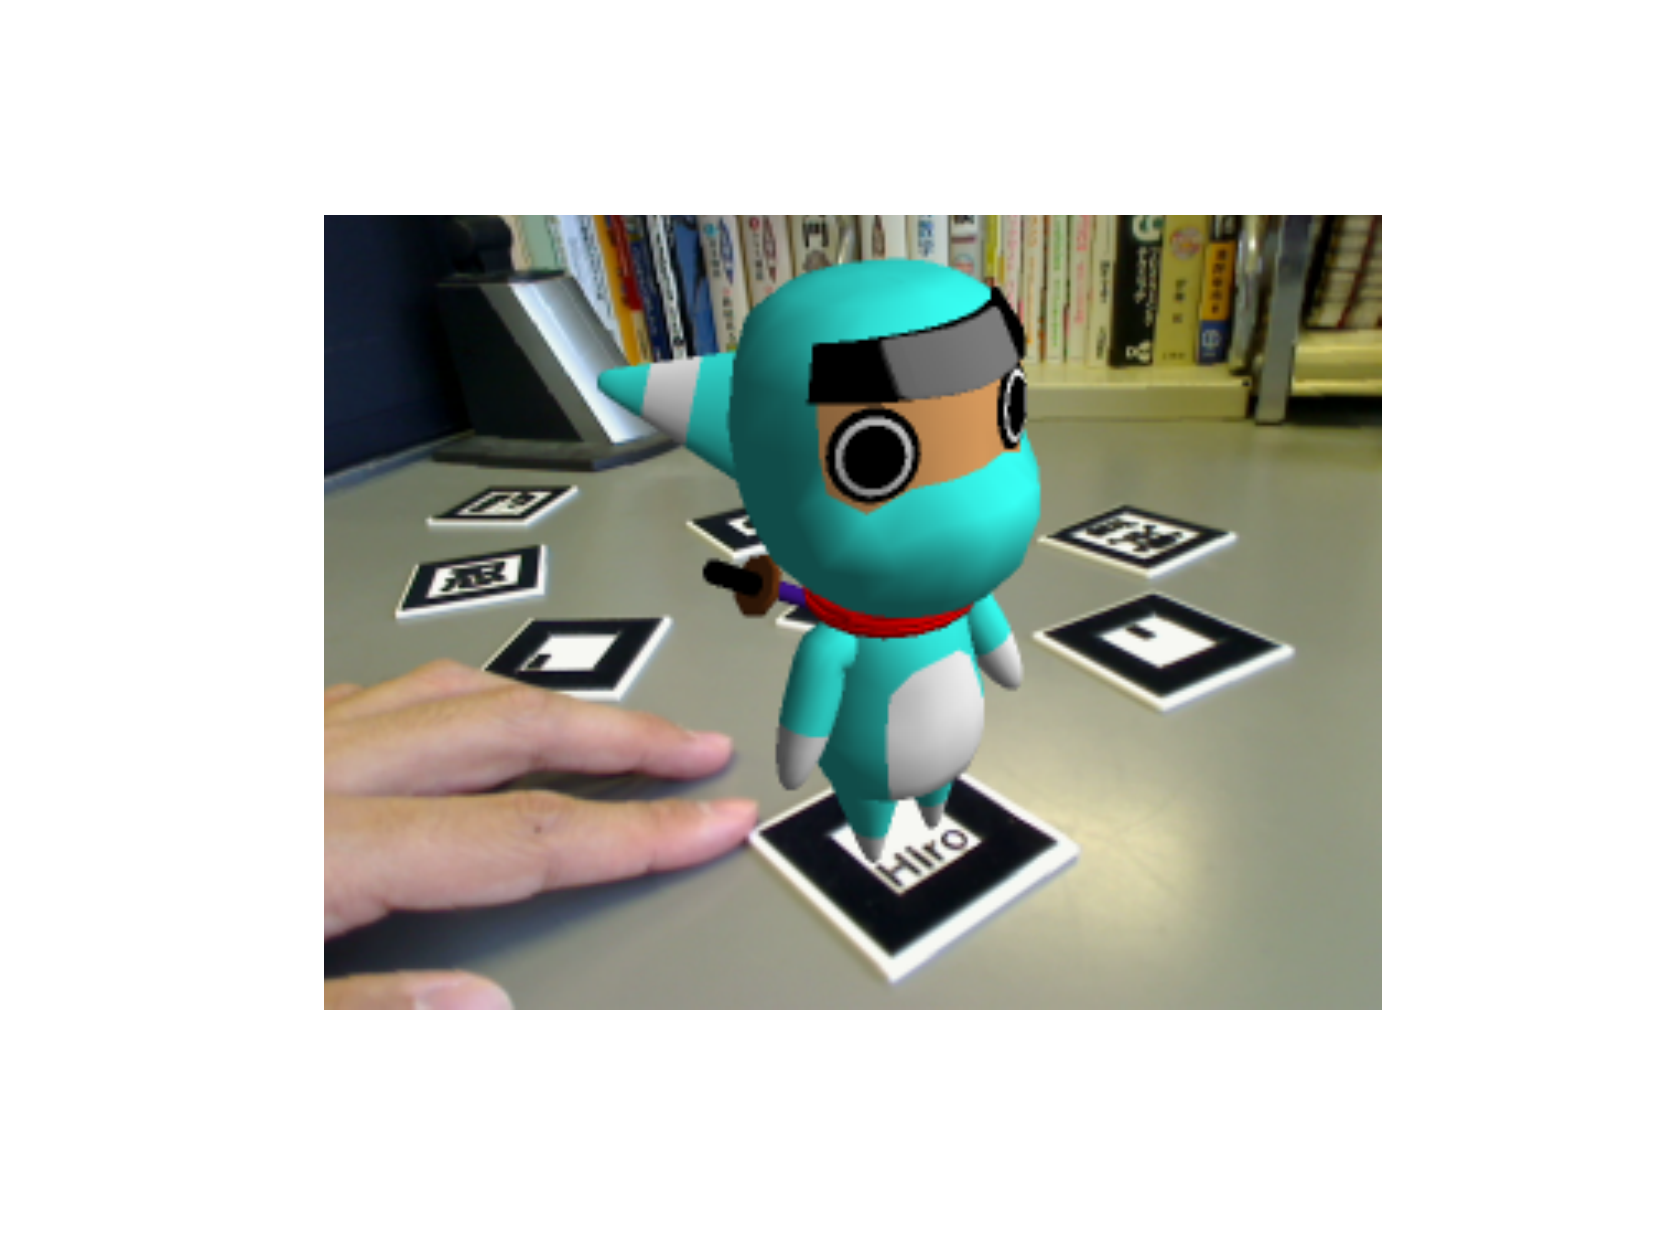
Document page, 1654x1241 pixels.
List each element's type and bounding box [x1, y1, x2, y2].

picture [324, 215, 1382, 1010]
